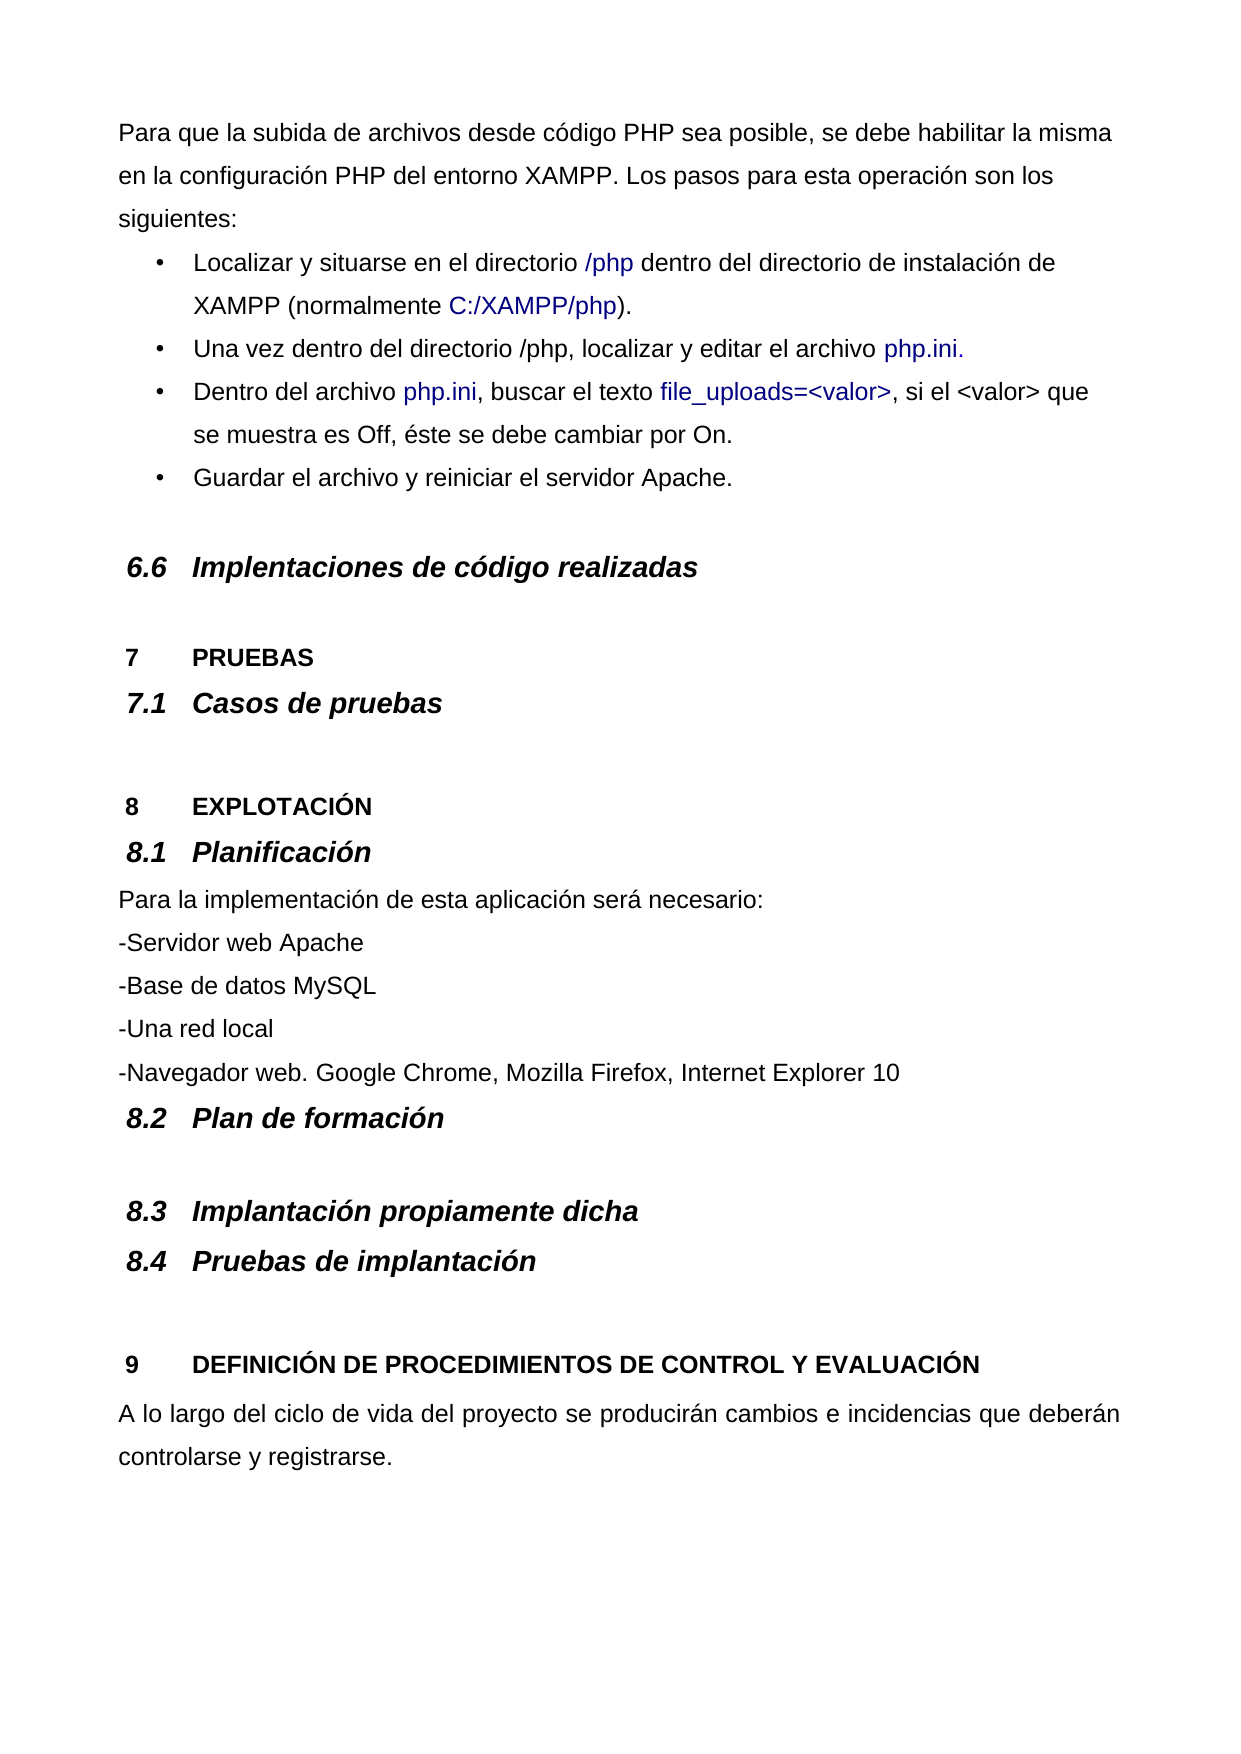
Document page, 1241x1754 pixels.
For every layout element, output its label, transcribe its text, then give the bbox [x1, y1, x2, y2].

text -Base de datos MySQL [118, 971, 1122, 1000]
subtitle DEFINICIÓN DE PROCEDIMIENTOS DE CONTROL Y EVALUACIÓN [118, 1350, 1122, 1378]
text A lo largo del ciclo de vida del proyecto se producirán cambios e incidencias que deberán controlarse y registrarse. [81, 1399, 1122, 1471]
list Una vez dentro del directorio /php, localizar y editar el archivo php.ini. [156, 334, 1122, 363]
text -Servidor web Apache [118, 928, 1122, 957]
subtitle Pruebas de implantación [118, 1244, 1122, 1278]
text Para la implementación de esta aplicación será necesario: [118, 885, 1122, 914]
subtitle Plan de formación [118, 1101, 1122, 1134]
subtitle Casos de pruebas [118, 686, 1122, 720]
subtitle Implentaciones de código realizadas [118, 550, 1122, 583]
list Localizar y situarse en el directorio /php dentro del directorio de instalación de XAMPP (normalmente C:/XAMPP/php). [156, 247, 1122, 319]
text -Una red local [118, 1014, 1122, 1043]
list Dentro del archivo php.ini, buscar el texto file_uploads=<valor>, si el <valor> que se muestra es Off, éste se debe cambiar por On. [156, 377, 1122, 449]
text -Navegador web. Google Chrome, Mozilla Firefox, Internet Explorer 10 [118, 1058, 1122, 1086]
subtitle Implantación propiamente dicha [118, 1194, 1122, 1228]
list Guardar el archivo y reiniciar el servidor Apache. [156, 463, 1122, 492]
subtitle EXPLOTACIÓN [118, 792, 1122, 820]
subtitle PRUEBAS [118, 643, 1122, 672]
text Para que la subida de archivos desde código PHP sea posible, se debe habilitar la misma en la configuración PHP del entorno XAMPP. Los pasos para esta operación son los siguientes: [118, 118, 1122, 233]
subtitle Planificación [118, 835, 1122, 868]
